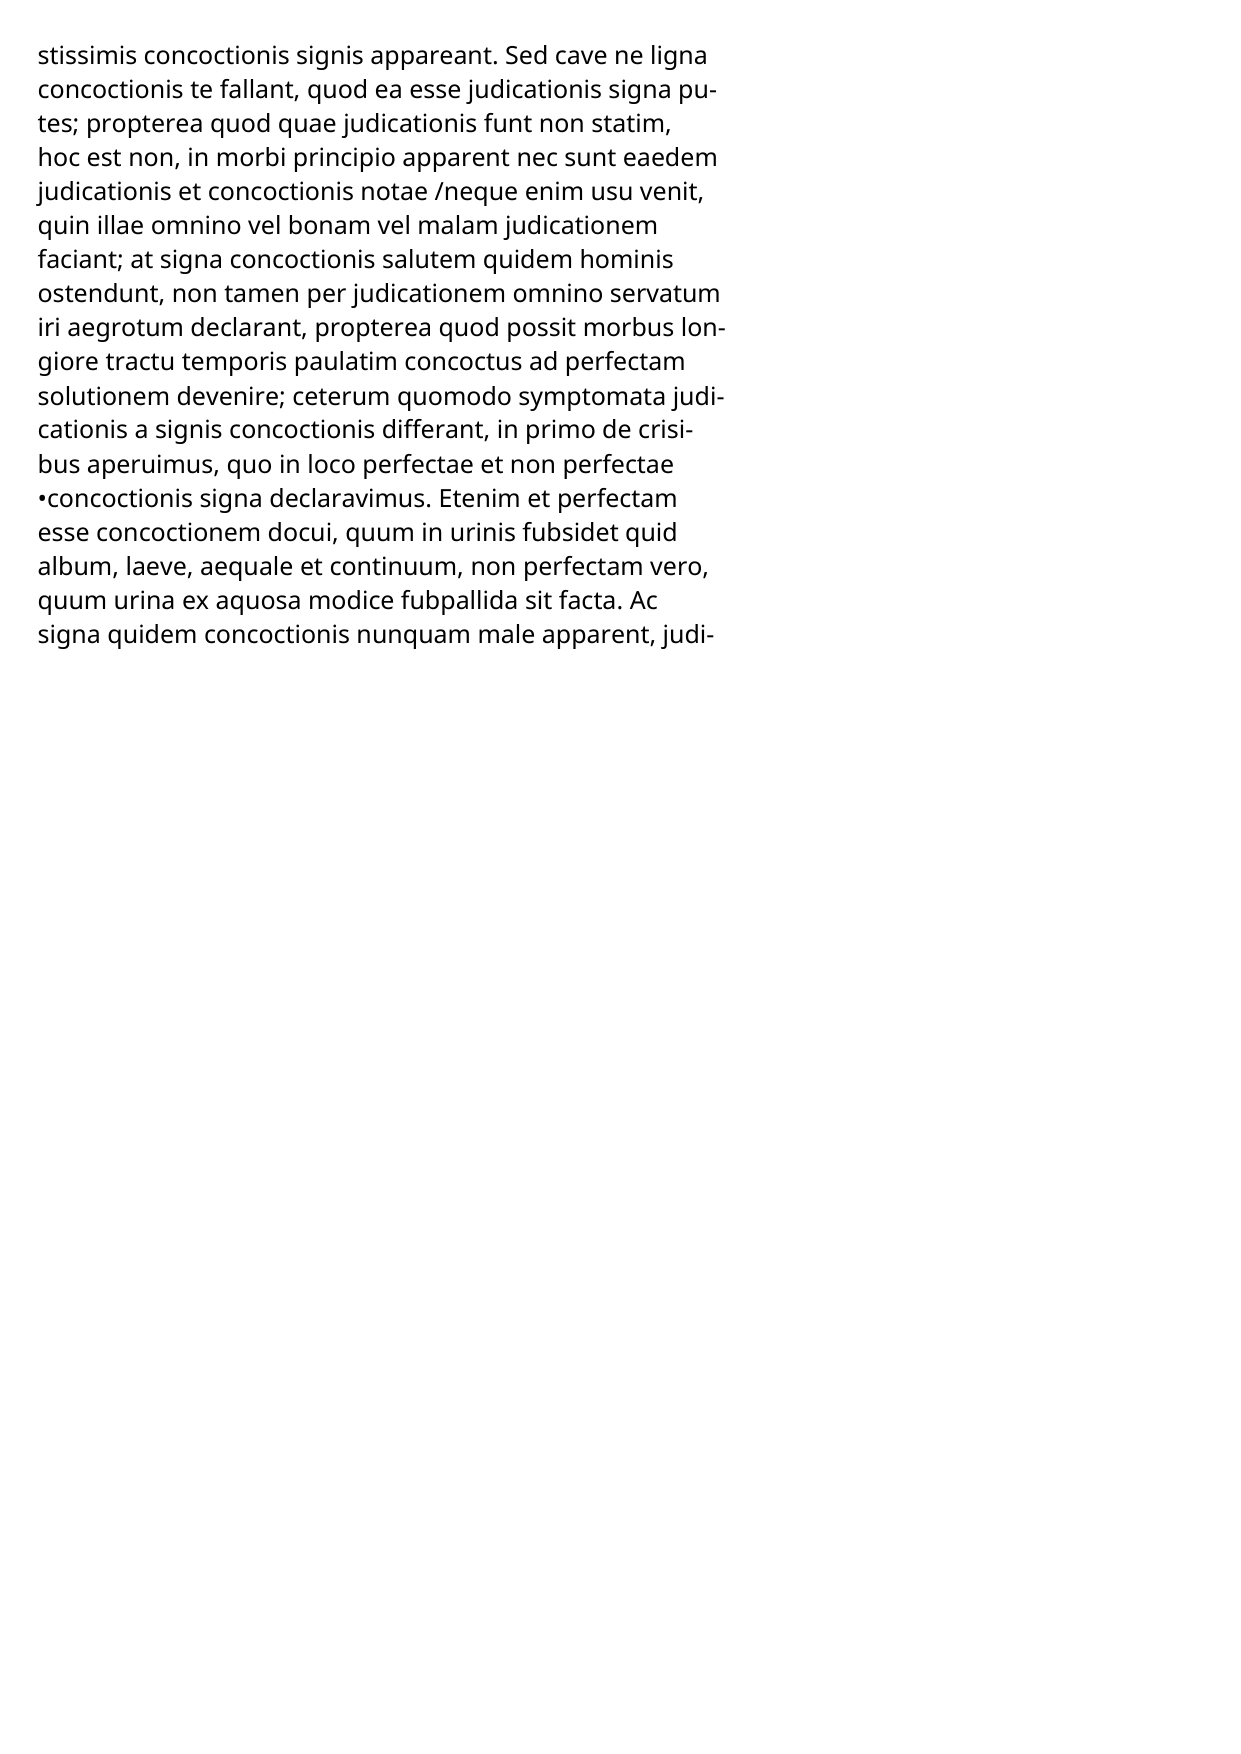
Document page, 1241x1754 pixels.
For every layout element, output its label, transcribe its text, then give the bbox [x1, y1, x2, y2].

text stissimis concoctionis signis appareant. Sed cave ne ligna concoctionis te fallant, quod ea esse judicationis signa pu- tes; propterea quod quae judicationis funt non statim, hoc est non, in morbi principio apparent nec sunt eaedem judicationis et concoctionis notae /neque enim usu venit, quin illae omnino vel bonam vel malam judicationem faciant; at signa concoctionis salutem quidem hominis ostendunt, non tamen per judicationem omnino servatum iri aegrotum declarant, propterea quod possit morbus lon- giore tractu temporis paulatim concoctus ad perfectam solutionem devenire; ceterum quomodo symptomata judi- cationis a signis concoctionis differant, in primo de crisi- bus aperuimus, quo in loco perfectae et non perfectae •concoctionis signa declaravimus. Etenim et perfectam esse concoctionem docui, quum in urinis fubsidet quid album, laeve, aequale et continuum, non perfectam vero, quum urina ex aquosa modice fubpallida sit facta. Ac signa quidem concoctionis nunquam male apparent, judi- [37, 37, 1203, 651]
